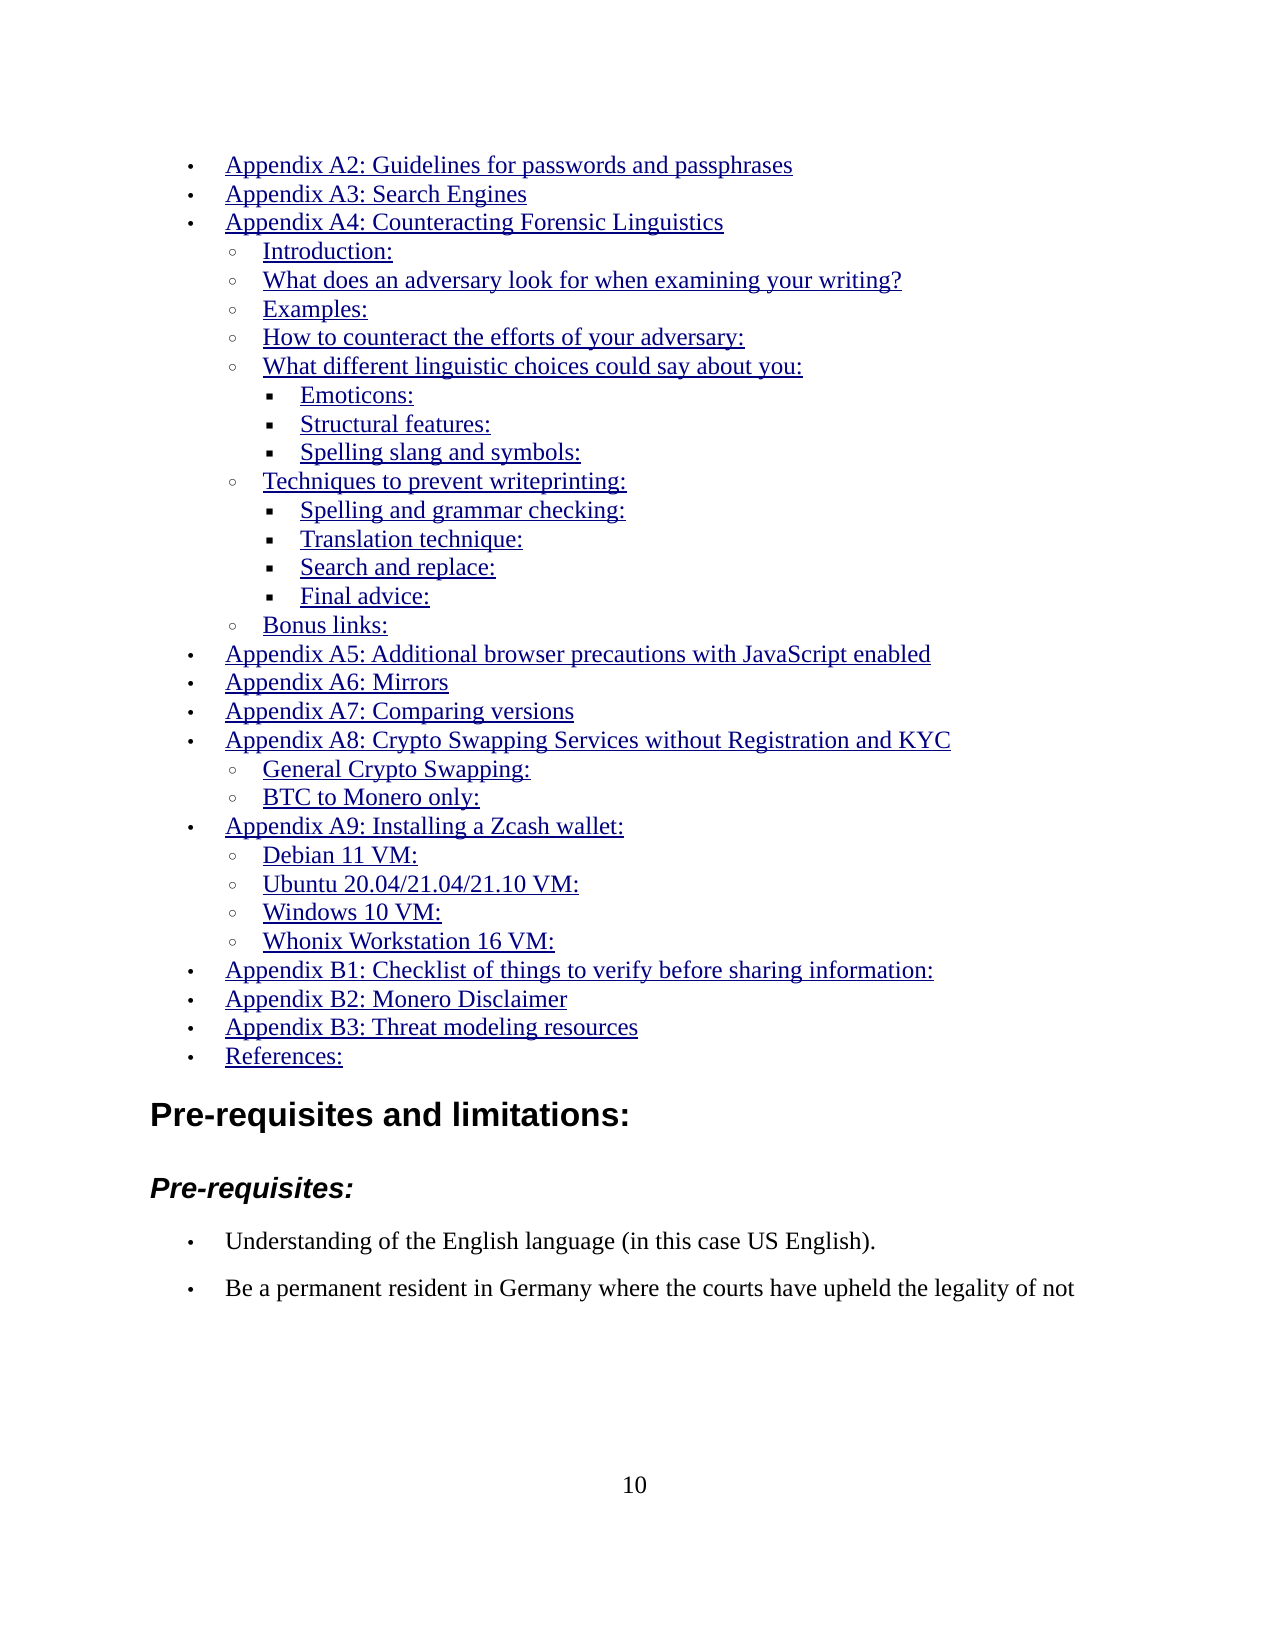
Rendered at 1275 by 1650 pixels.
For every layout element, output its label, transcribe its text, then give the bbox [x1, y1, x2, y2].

list How to counteract the efforts of your adversary: [225, 322, 1125, 351]
list Understanding of the English language (in this case US English). [187, 1226, 1125, 1255]
list Techniques to prevent writeprinting: [225, 466, 1125, 495]
list What different linguistic choices could say about you: [225, 351, 1125, 380]
list Appendix A4: Counteracting Forensic Linguistics [187, 207, 1125, 236]
list Appendix B2: Monero Disclaimer [187, 984, 1125, 1012]
list Bonus links: [225, 610, 1125, 639]
subtitle Pre-requisites and limitations: [150, 1095, 1125, 1134]
list Appendix A7: Comparing versions [187, 696, 1125, 725]
list References: [187, 1041, 1125, 1070]
list Debian 11 VM: [225, 840, 1125, 869]
list Structural features: [262, 409, 1125, 437]
list Be a permanent resident in Germany where the courts have upheld the legality of not [187, 1273, 1125, 1302]
list Introduction: [225, 236, 1125, 265]
list What does an adversary look for when examining your writing? [225, 265, 1125, 294]
list Translation technique: [262, 524, 1125, 552]
list Final advice: [262, 581, 1125, 610]
list Whonix Workstation 16 VM: [225, 926, 1125, 955]
subtitle Pre-requisites: [150, 1171, 1125, 1205]
list Appendix B1: Checklist of things to verify before sharing information: [187, 955, 1125, 984]
list Emoticons: [262, 380, 1125, 409]
list BTC to Monero only: [225, 782, 1125, 811]
list Appendix A9: Installing a Zcash wallet: [187, 811, 1125, 840]
list Spelling and grammar checking: [262, 495, 1125, 524]
list Appendix A6: Mirrors [187, 667, 1125, 696]
list Appendix B3: Threat modeling resources [187, 1012, 1125, 1041]
list Search and replace: [262, 552, 1125, 581]
list Spelling slang and symbols: [262, 437, 1125, 466]
list Windows 10 VM: [225, 897, 1125, 926]
list General Crypto Swapping: [225, 754, 1125, 782]
list Examples: [225, 294, 1125, 322]
list Appendix A8: Crypto Swapping Services without Registration and KYC [187, 725, 1125, 754]
list Appendix A3: Search Engines [187, 179, 1125, 207]
list Appendix A5: Additional browser precautions with JavaScript enabled [187, 639, 1125, 667]
list Appendix A2: Guidelines for passwords and passphrases [187, 150, 1125, 179]
list Ubuntu 20.04/21.04/21.10 VM: [225, 869, 1125, 897]
